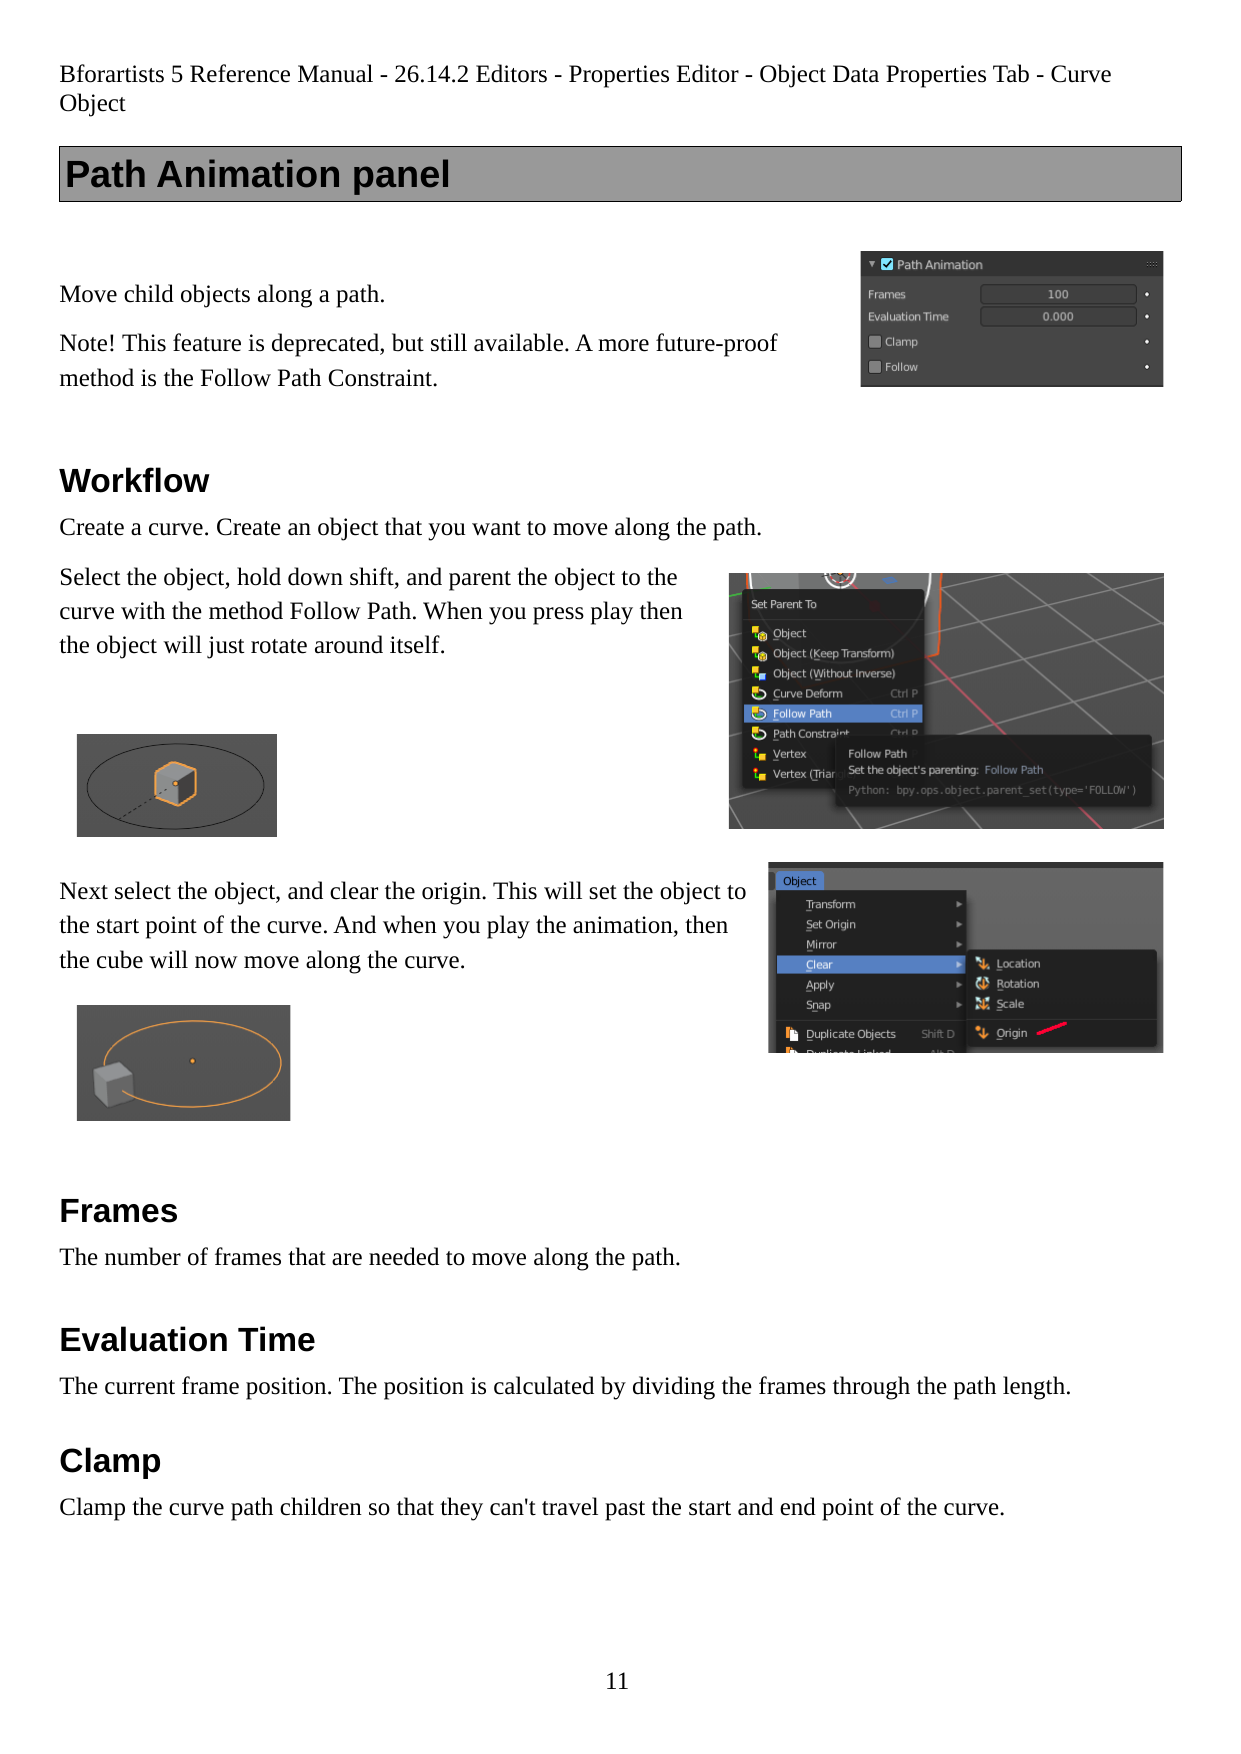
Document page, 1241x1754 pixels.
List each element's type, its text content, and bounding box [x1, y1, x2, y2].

text Create a curve. Create an object that you want to move along the path. [59, 512, 1181, 541]
text The current frame position. The position is calculated by dividing the frames through the path length. [59, 1371, 1181, 1400]
picture [860, 251, 1164, 387]
picture [76, 1005, 291, 1121]
text The number of frames that are needed to move along the path. [59, 1242, 1181, 1271]
text Move child objects along a path. [59, 279, 860, 308]
picture [76, 734, 277, 837]
subtitle Evaluation Time [59, 1320, 1181, 1359]
text Next select the object, and clear the origin. This will set the object to the start point of the curve. And when you play the animation, then the cube will now move along the curve. [59, 876, 768, 973]
picture [768, 862, 1164, 1053]
subtitle Workflow [59, 461, 1181, 500]
subtitle Clamp [59, 1441, 1181, 1480]
picture [728, 573, 1164, 829]
subtitle Frames [59, 1191, 1181, 1229]
text Select the object, hold down shift, and parent the object to the curve with the method Follow Path. When you press play then the object will just rotate around itself. [59, 562, 1181, 659]
text Note! This feature is deprecated, but still available. A more future-proof method is the Follow Path Constraint. [59, 328, 1181, 391]
table_header Path Animation panel [60, 147, 1181, 201]
text Clamp the curve path children so that they can't travel past the start and end point of the curve. [59, 1492, 1181, 1521]
